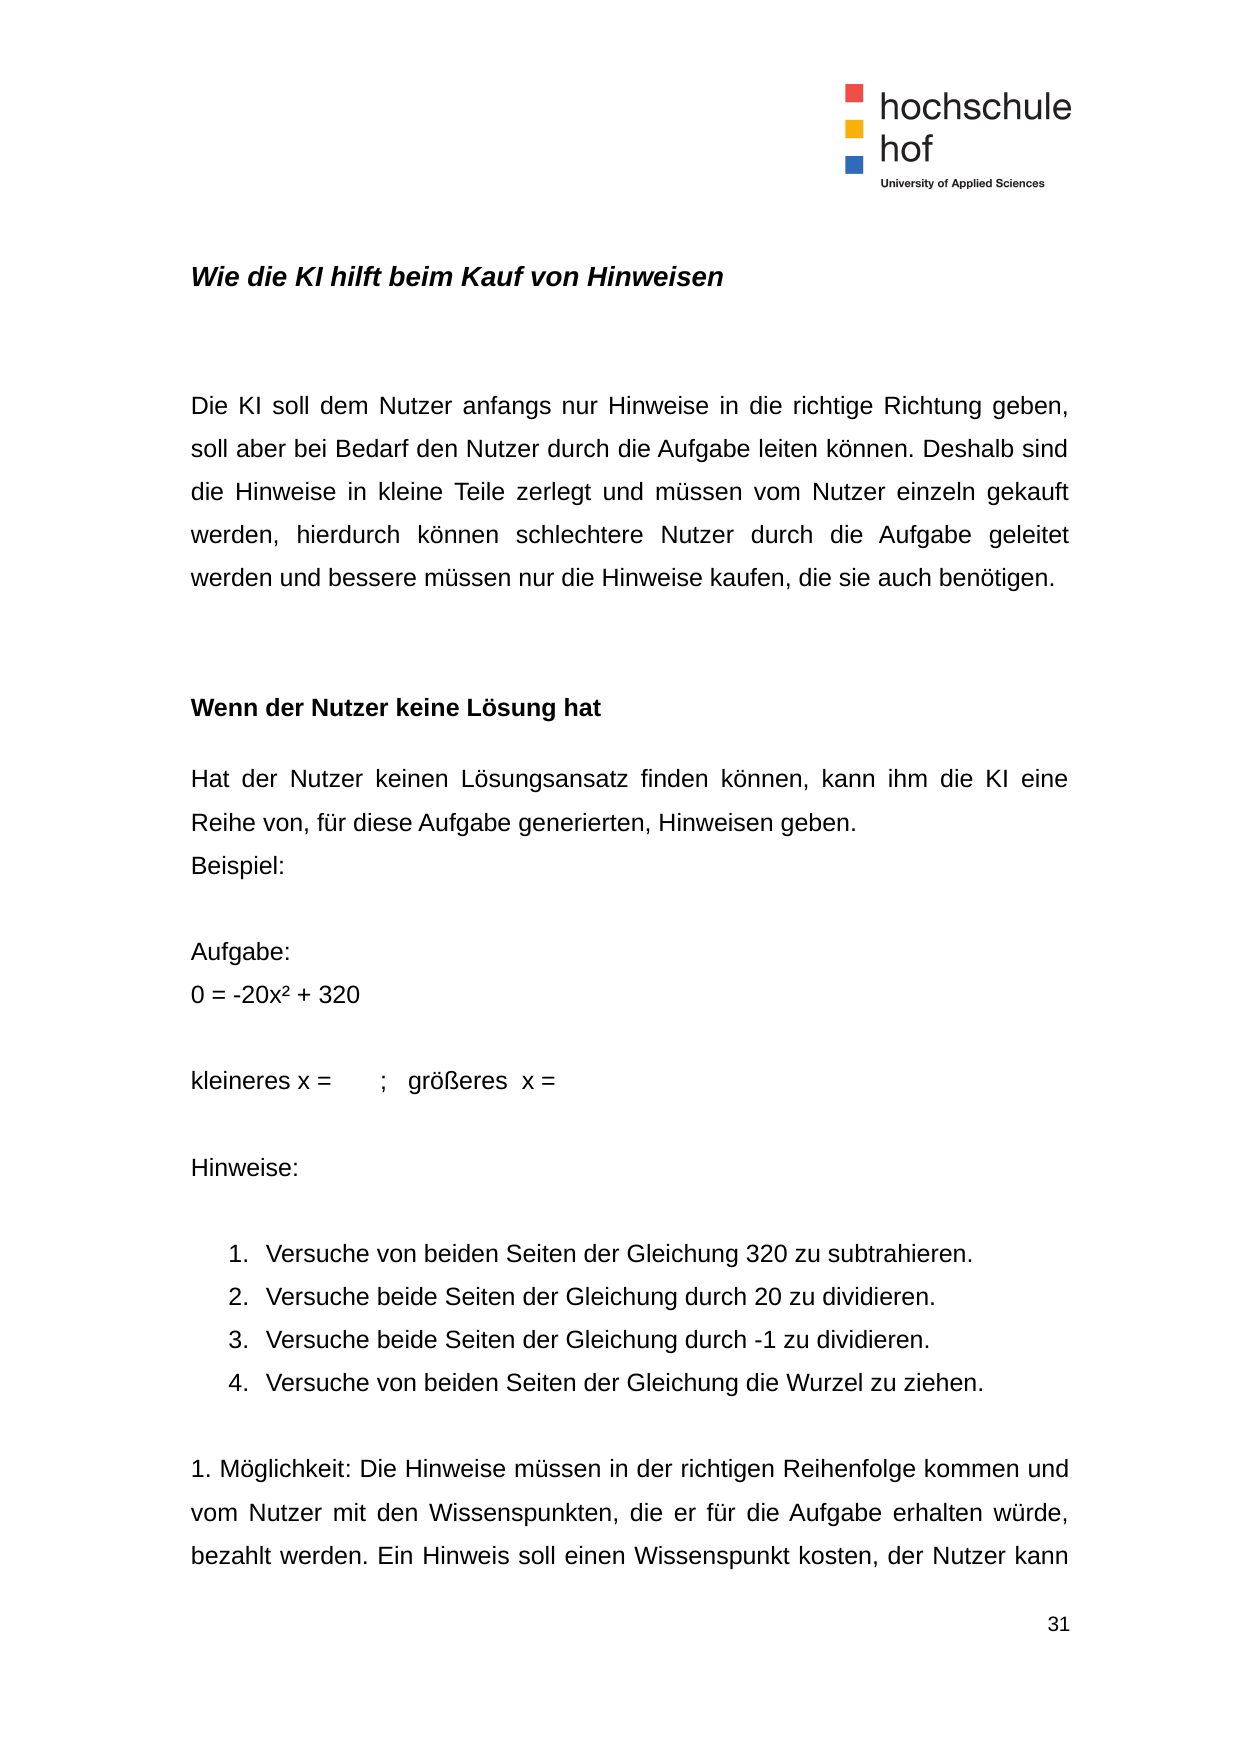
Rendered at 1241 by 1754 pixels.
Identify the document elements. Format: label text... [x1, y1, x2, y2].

text Aufgabe: [191, 937, 1070, 966]
text Beispiel: [191, 851, 1070, 879]
text Hat der Nutzer keinen Lösungsansatz finden können, kann ihm die KI eine Reihe von, für diese Aufgabe generierten, Hinweisen geben. [191, 764, 1070, 836]
list Versuche von beiden Seiten der Gleichung 320 zu subtrahieren. [228, 1239, 1070, 1267]
text 1. Möglichkeit: Die Hinweise müssen in der richtigen Reihenfolge kommen und vom Nutzer mit den Wissenspunkten, die er für die Aufgabe erhalten würde, bezahlt werden. Ein Hinweis soll einen Wissenspunkt kosten, der Nutzer kann [191, 1454, 1070, 1569]
list Versuche beide Seiten der Gleichung durch 20 zu dividieren. [228, 1282, 1070, 1311]
text Hinweise: [191, 1152, 1070, 1181]
text 0 = -20x² + 320 [191, 980, 1070, 1009]
list Versuche von beiden Seiten der Gleichung die Wurzel zu ziehen. [228, 1368, 1070, 1397]
text kleineres x = ; größeres x = [191, 1066, 1070, 1095]
subtitle Wie die KI hilft beim Kauf von Hinweisen [191, 260, 1070, 292]
list Versuche beide Seiten der Gleichung durch -1 zu dividieren. [228, 1325, 1070, 1354]
text Wenn der Nutzer keine Lösung hat [191, 692, 1070, 721]
text Die KI soll dem Nutzer anfangs nur Hinweise in die richtige Richtung geben, soll aber bei Bedarf den Nutzer durch die Aufgabe leiten können. Deshalb sind die Hinweise in kleine Teile zerlegt und müssen vom Nutzer einzeln gekauft werden, hierdurch können schlechtere Nutzer durch die Aufgabe geleitet werden und bessere müssen nur die Hinweise kaufen, die sie auch benötigen. [191, 391, 1070, 592]
picture [845, 84, 1071, 189]
